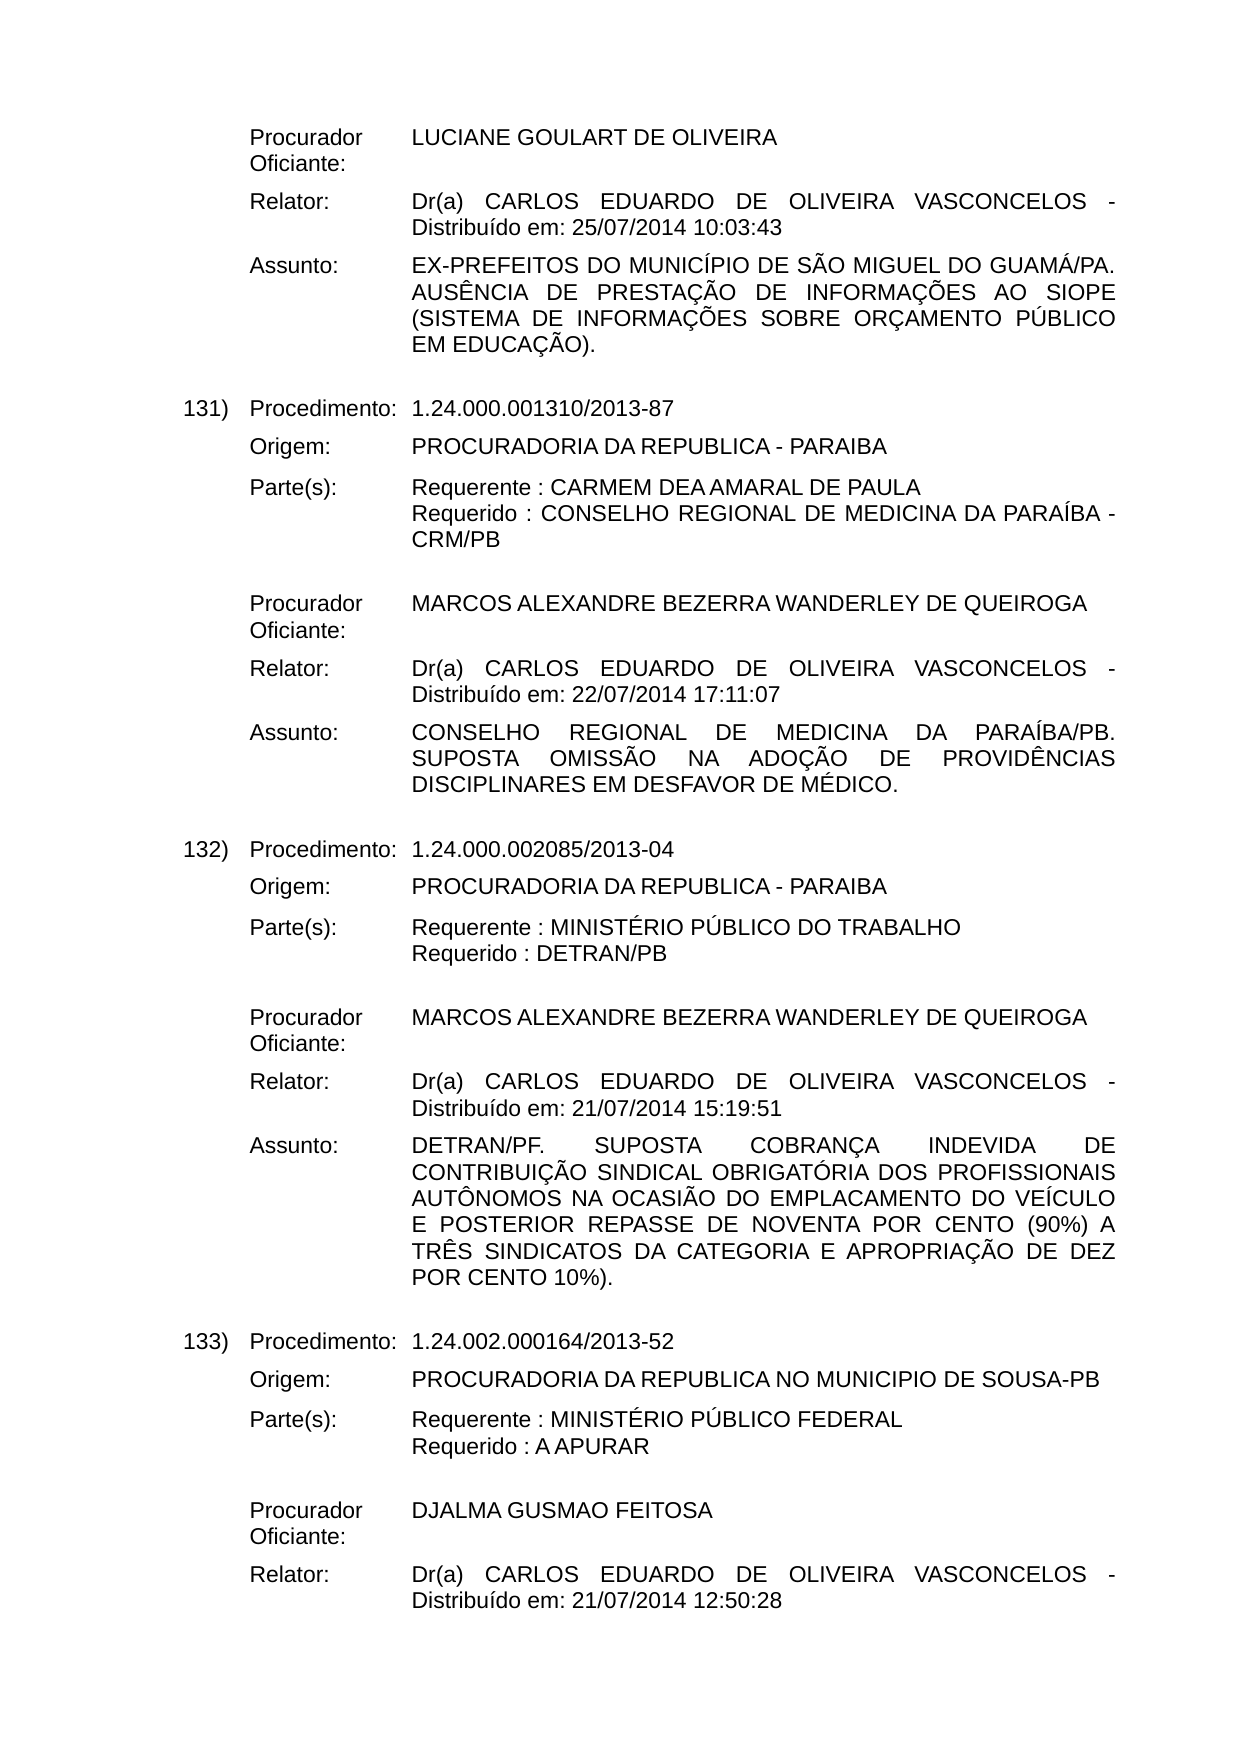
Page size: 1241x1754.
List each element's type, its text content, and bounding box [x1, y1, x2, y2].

table_cell Origem: [244, 428, 406, 468]
table_header 1.24.000.002085/2013-04 [406, 830, 1122, 868]
table_cell [177, 1555, 244, 1619]
table_cell MARCOS ALEXANDRE BEZERRA WANDERLEY DE QUEIROGA [406, 998, 1122, 1062]
table_cell [177, 1360, 244, 1401]
table_cell [177, 868, 244, 908]
table_cell PROCURADORIA DA REPUBLICA NO MUNICIPIO DE SOUSA-PB [406, 1360, 1122, 1401]
table_cell [177, 1063, 244, 1127]
table_cell Assunto: [244, 246, 406, 363]
table_cell Dr(a) CARLOS EDUARDO DE OLIVEIRA VASCONCELOS - Distribuído em: 25/07/2014 10:03:43 [406, 182, 1122, 246]
table_cell [177, 649, 244, 713]
table_cell PROCURADORIA DA REPUBLICA - PARAIBA [406, 868, 1122, 908]
table_cell Dr(a) CARLOS EDUARDO DE OLIVEIRA VASCONCELOS - Distribuído em: 21/07/2014 15:19:51 [406, 1063, 1122, 1127]
table_cell [177, 908, 244, 998]
table_cell [177, 713, 244, 803]
table_cell Requerente : CARMEM DEA AMARAL DE PAULA Requerido : CONSELHO REGIONAL DE MEDICINA DA PARAÍBA - CRM/PB [406, 468, 1122, 584]
table_cell [177, 118, 244, 182]
table_cell Relator: [244, 1555, 406, 1619]
table_cell Procurador Oficiante: [244, 585, 406, 649]
table_cell Procurador Oficiante: [244, 1491, 406, 1555]
table_cell [177, 1401, 244, 1491]
table_header 131) [177, 390, 244, 427]
table_cell Dr(a) CARLOS EDUARDO DE OLIVEIRA VASCONCELOS - Distribuído em: 21/07/2014 12:50:28 [406, 1555, 1122, 1619]
table_cell PROCURADORIA DA REPUBLICA - PARAIBA [406, 428, 1122, 468]
table_header 132) [177, 830, 244, 868]
table_cell Origem: [244, 868, 406, 908]
table_cell Requerente : MINISTÉRIO PÚBLICO DO TRABALHO Requerido : DETRAN/PB [406, 908, 1122, 998]
table_cell [177, 998, 244, 1062]
table_cell Parte(s): [244, 1401, 406, 1491]
table_cell Requerente : MINISTÉRIO PÚBLICO FEDERAL Requerido : A APURAR [406, 1401, 1122, 1491]
table_header 133) [177, 1323, 244, 1360]
table_cell Relator: [244, 649, 406, 713]
table_cell Relator: [244, 1063, 406, 1127]
table_cell CONSELHO REGIONAL DE MEDICINA DA PARAÍBA/PB. SUPOSTA OMISSÃO NA ADOÇÃO DE PROVIDÊNCIAS DISCIPLINARES EM DESFAVOR DE MÉDICO. [406, 713, 1122, 803]
table_cell [177, 182, 244, 246]
table_cell [177, 428, 244, 468]
table_header 1.24.000.001310/2013-87 [406, 390, 1122, 427]
table_cell [177, 585, 244, 649]
table_cell Procurador Oficiante: [244, 118, 406, 182]
table_cell EX-PREFEITOS DO MUNICÍPIO DE SÃO MIGUEL DO GUAMÁ/PA. AUSÊNCIA DE PRESTAÇÃO DE INFORMAÇÕES AO SIOPE (SISTEMA DE INFORMAÇÕES SOBRE ORÇAMENTO PÚBLICO EM EDUCAÇÃO). [406, 246, 1122, 363]
table_cell [177, 1127, 244, 1296]
table_cell Dr(a) CARLOS EDUARDO DE OLIVEIRA VASCONCELOS - Distribuído em: 22/07/2014 17:11:07 [406, 649, 1122, 713]
table_cell MARCOS ALEXANDRE BEZERRA WANDERLEY DE QUEIROGA [406, 585, 1122, 649]
table_cell Origem: [244, 1360, 406, 1401]
table_cell Assunto: [244, 713, 406, 803]
table_cell DETRAN/PF. SUPOSTA COBRANÇA INDEVIDA DE CONTRIBUIÇÃO SINDICAL OBRIGATÓRIA DOS PROFISSIONAIS AUTÔNOMOS NA OCASIÃO DO EMPLACAMENTO DO VEÍCULO E POSTERIOR REPASSE DE NOVENTA POR CENTO (90%) A TRÊS SINDICATOS DA CATEGORIA E APROPRIAÇÃO DE DEZ POR CENTO 10%). [406, 1127, 1122, 1296]
table_header Procedimento: [244, 390, 406, 427]
table_cell Parte(s): [244, 908, 406, 998]
table_cell Relator: [244, 182, 406, 246]
table_header 1.24.002.000164/2013-52 [406, 1323, 1122, 1360]
table_header Procedimento: [244, 1323, 406, 1360]
table_cell Assunto: [244, 1127, 406, 1296]
table_cell DJALMA GUSMAO FEITOSA [406, 1491, 1122, 1555]
table_cell [177, 468, 244, 584]
table_cell [177, 1491, 244, 1555]
table_cell [177, 246, 244, 363]
table_cell Parte(s): [244, 468, 406, 584]
table_header Procedimento: [244, 830, 406, 868]
table_cell LUCIANE GOULART DE OLIVEIRA [406, 118, 1122, 182]
table_cell Procurador Oficiante: [244, 998, 406, 1062]
